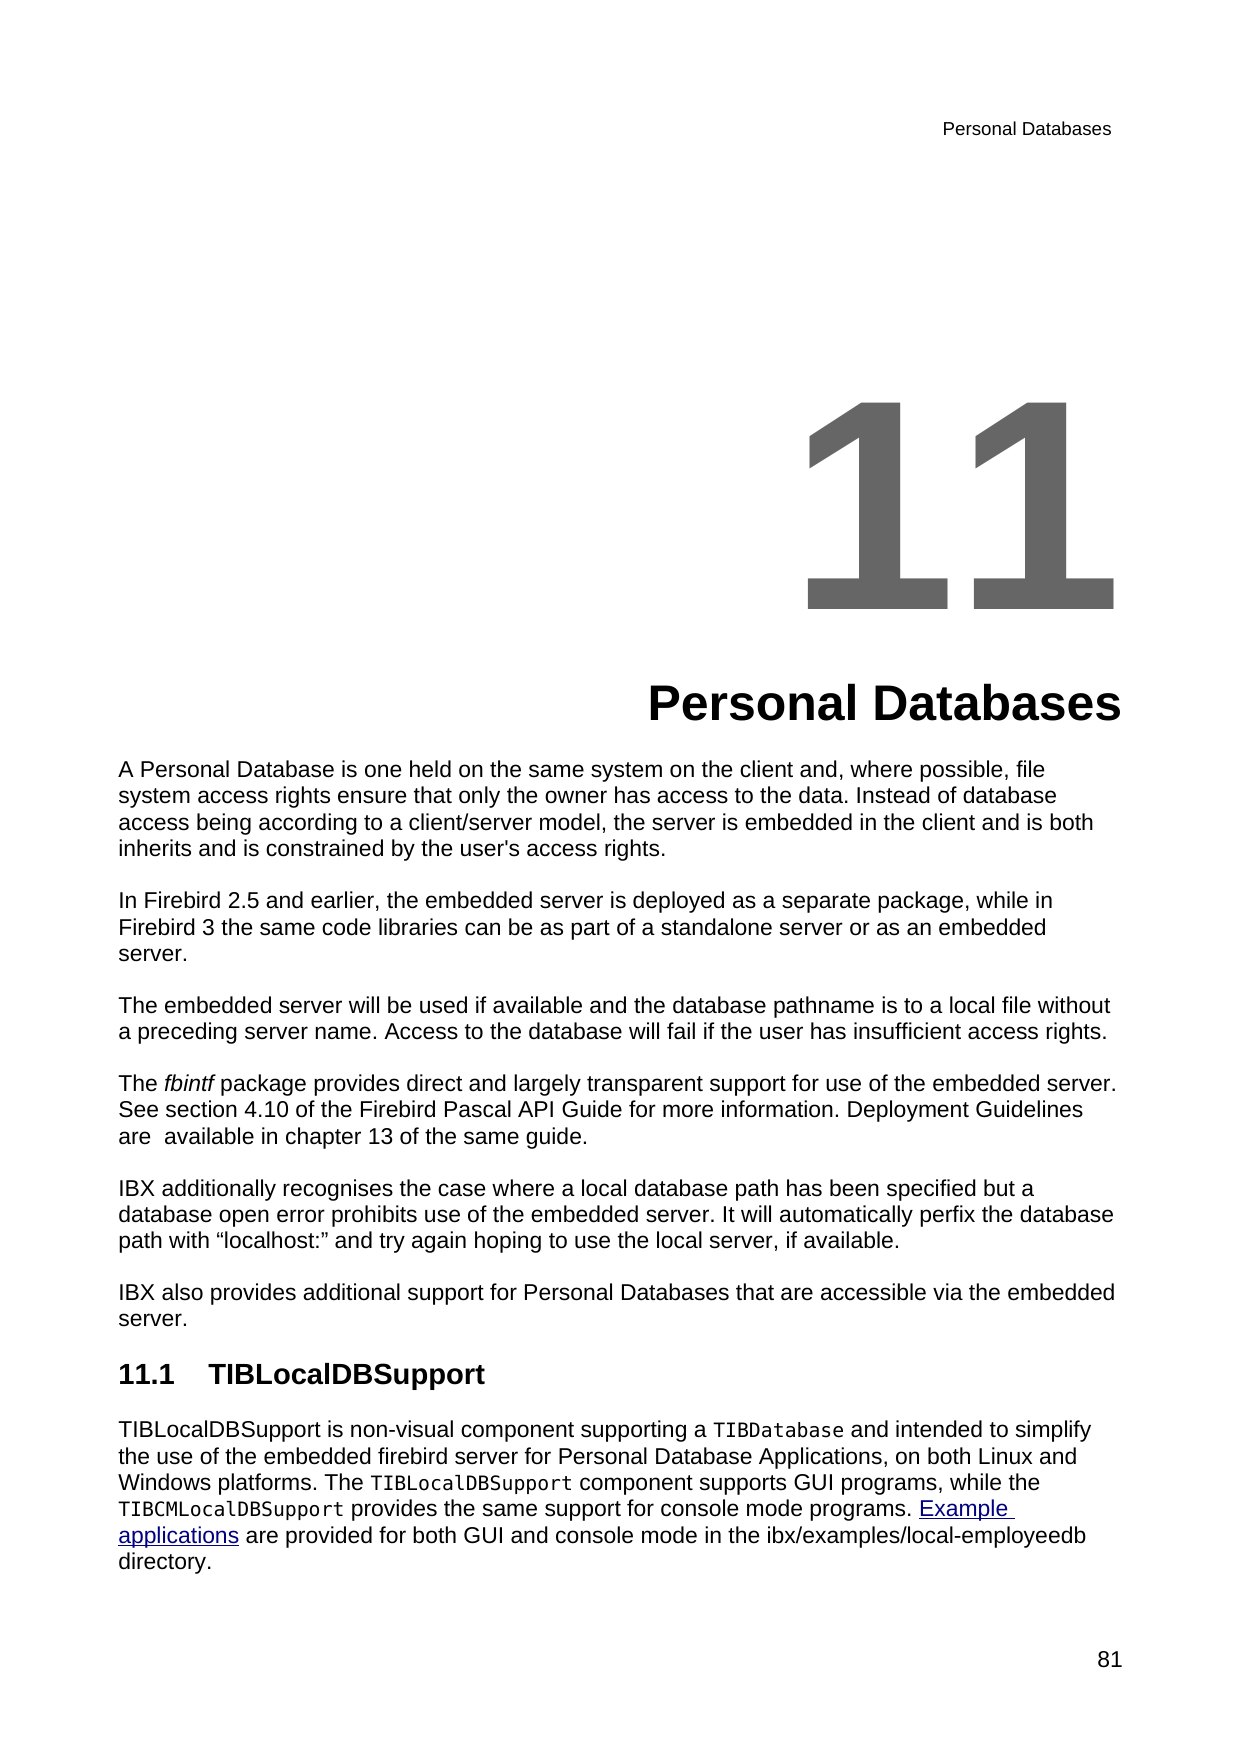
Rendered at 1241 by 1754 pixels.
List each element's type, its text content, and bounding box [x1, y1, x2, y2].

text The embedded server will be used if available and the database pathname is to a local file without a preceding server name. Access to the database will fail if the user has insufficient access rights. [118, 992, 1122, 1044]
subtitle TIBLocalDBSupport [118, 1357, 1122, 1391]
text IBX additionally recognises the case where a local database path has been specified but a database open error prohibits use of the embedded server. It will automatically perfix the database path with “localhost:” and try again hoping to use the local server, if available. [118, 1174, 1122, 1253]
text IBX also provides additional support for Personal Databases that are accessible via the embedded server. [118, 1279, 1122, 1332]
text TIBLocalDBSupport is non-visual component supporting a TIBDatabase and intended to simplify the use of the embedded firebird server for Personal Database Applications, on both Linux and Windows platforms. The TIBLocalDBSupport component supports GUI programs, while the TIBCMLocalDBSupport provides the same support for console mode programs. Example applications are provided for both GUI and console mode in the ibx/examples/local-employeedb directory. [118, 1416, 1122, 1574]
text In Firebird 2.5 and earlier, the embedded server is deployed as a separate package, while in Firebird 3 the same code libraries can be as part of a standalone server or as an embedded server. [118, 887, 1122, 966]
subtitle Personal Databases [81, 328, 1122, 731]
text The fbintf package provides direct and largely transparent support for use of the embedded server. See section 4.10 of the Firebird Pascal API Guide for more information. Deployment Guidelines are available in chapter 13 of the same guide. [118, 1070, 1122, 1149]
text A Personal Database is one held on the same system on the client and, where possible, file system access rights ensure that only the owner has access to the data. Instead of database access being according to a client/server model, the server is embedded in the client and is both inherits and is constrained by the user's access rights. [118, 756, 1122, 862]
